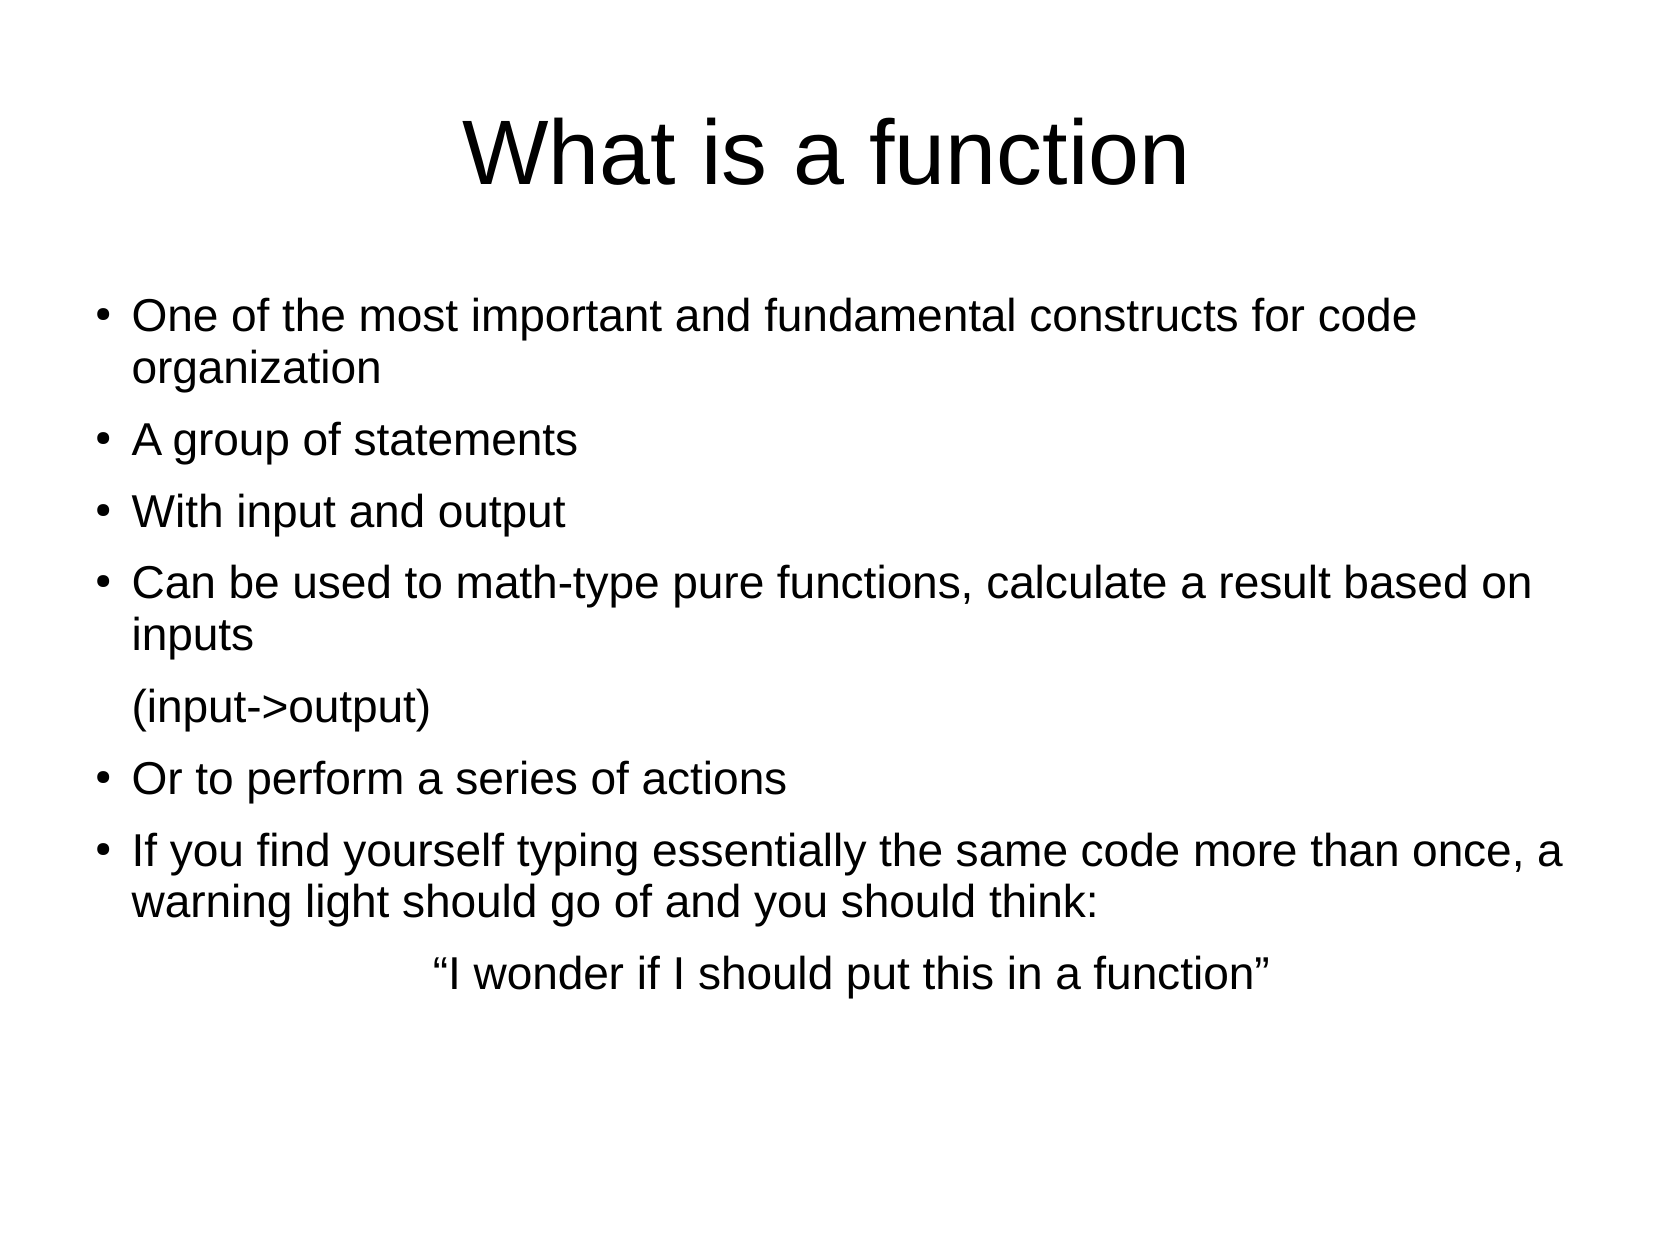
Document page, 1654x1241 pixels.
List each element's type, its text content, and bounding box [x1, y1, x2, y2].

title What is a function [82, 49, 1571, 257]
list One of the most important and fundamental constructs for code organization A group of statements With input and output Can be used to math-type pure functions, calculate a result based on inputs (input->output) Or to perform a series of actions If you find yourself typing essentially the same code more than once, a warning light should go of and you should think: “I wonder if I should put this in a function” [82, 290, 1571, 1010]
